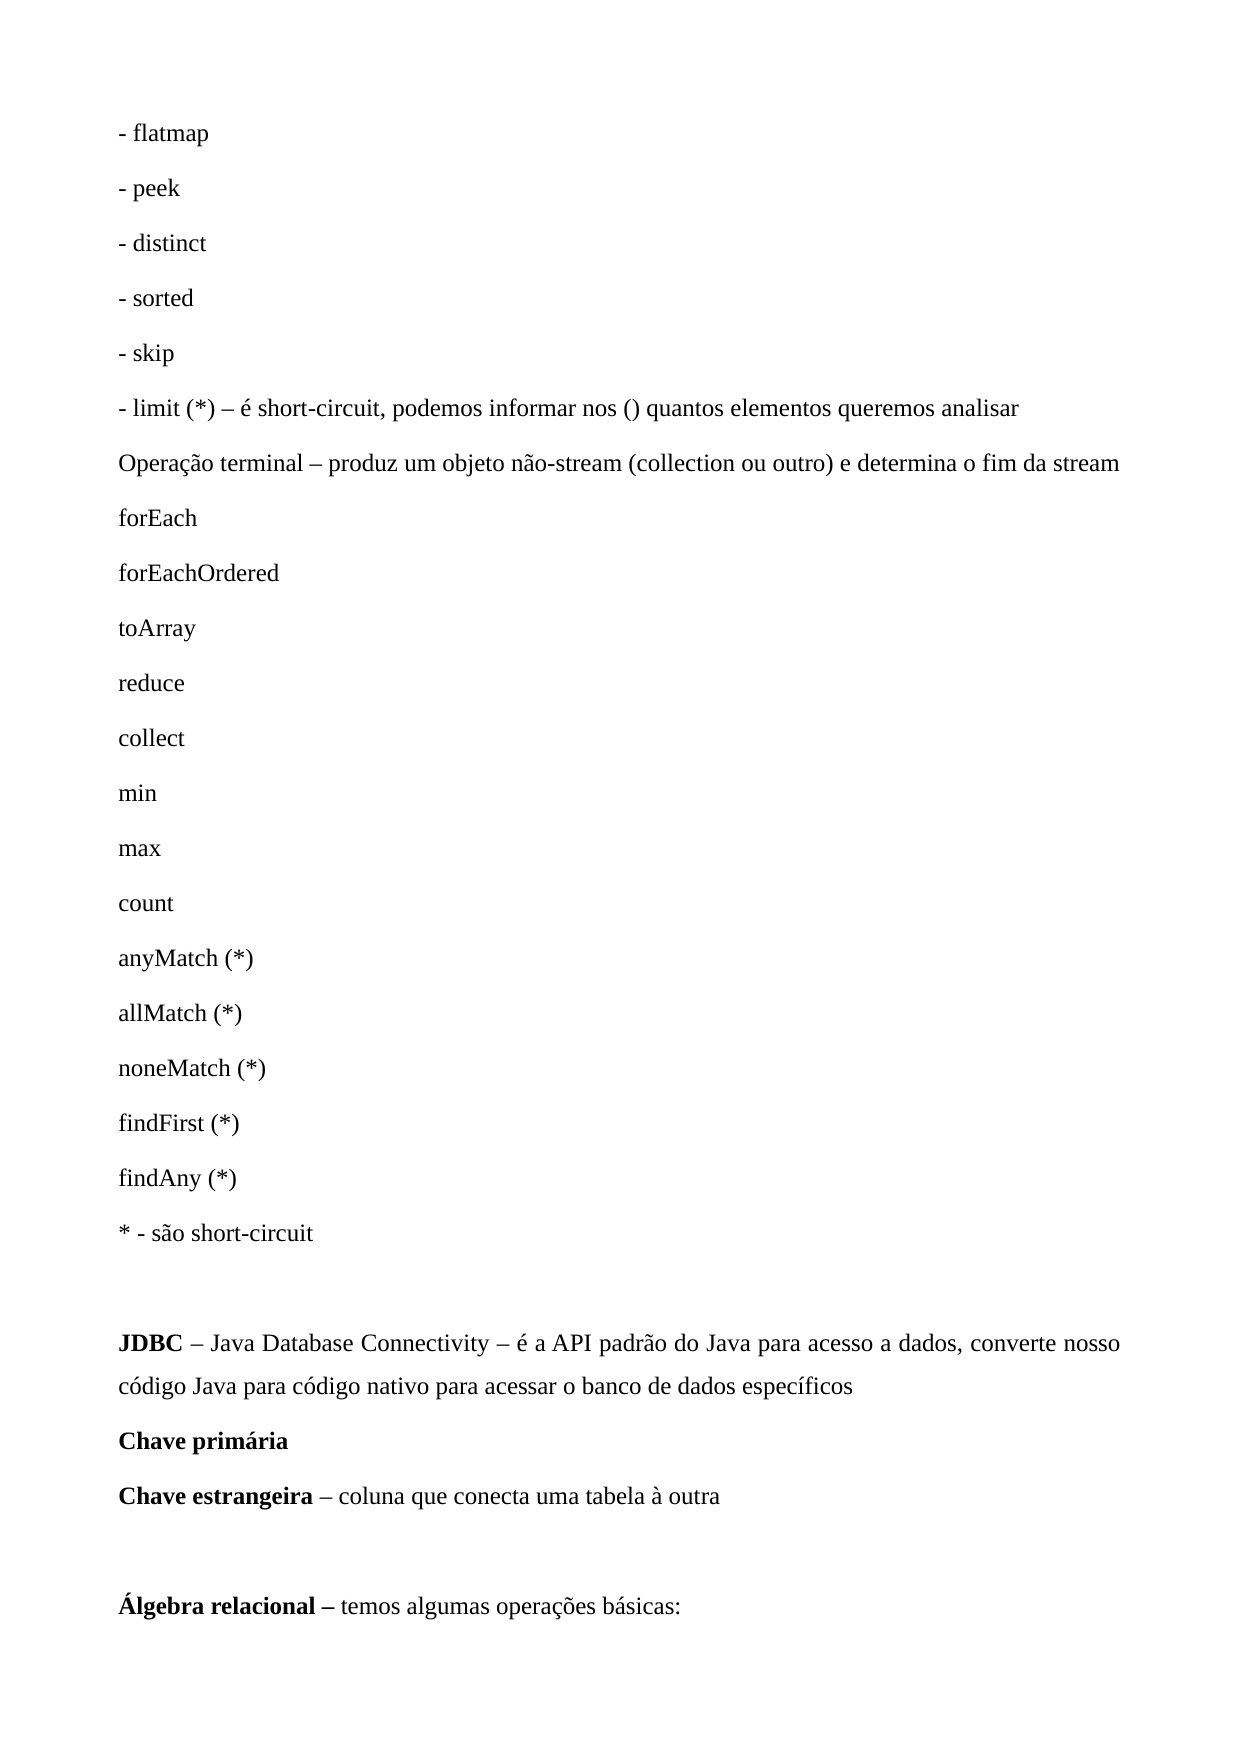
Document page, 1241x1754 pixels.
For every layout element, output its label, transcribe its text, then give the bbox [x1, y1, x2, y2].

text Operação terminal – produz um objeto não-stream (collection ou outro) e determina o fim da stream [118, 448, 1122, 477]
text count [118, 888, 1122, 917]
text allMatch (*) [118, 998, 1122, 1027]
text max [118, 833, 1122, 862]
text Chave primária [118, 1426, 1122, 1455]
text - distinct [118, 228, 1122, 257]
text JDBC – Java Database Connectivity – é a API padrão do Java para acesso a dados, converte nosso código Java para código nativo para acessar o banco de dados específicos [118, 1328, 1122, 1400]
text Chave estrangeira – coluna que conecta uma tabela à outra [118, 1481, 1122, 1510]
text Álgebra relacional – temos algumas operações básicas: [118, 1591, 1122, 1620]
text forEachOrdered [118, 558, 1122, 587]
text forEach [118, 503, 1122, 532]
text noneMatch (*) [118, 1053, 1122, 1082]
text - skip [118, 338, 1122, 367]
text * - são short-circuit [118, 1218, 1122, 1247]
text min [118, 778, 1122, 807]
text reduce [118, 668, 1122, 697]
text anyMatch (*) [118, 943, 1122, 972]
text - limit (*) – é short-circuit, podemos informar nos () quantos elementos queremos analisar [118, 393, 1122, 422]
text findAny (*) [118, 1163, 1122, 1192]
text - flatmap [118, 118, 1122, 147]
text findFirst (*) [118, 1108, 1122, 1137]
text collect [118, 723, 1122, 752]
text - sorted [118, 283, 1122, 312]
text - peek [118, 173, 1122, 202]
text toArray [118, 613, 1122, 642]
